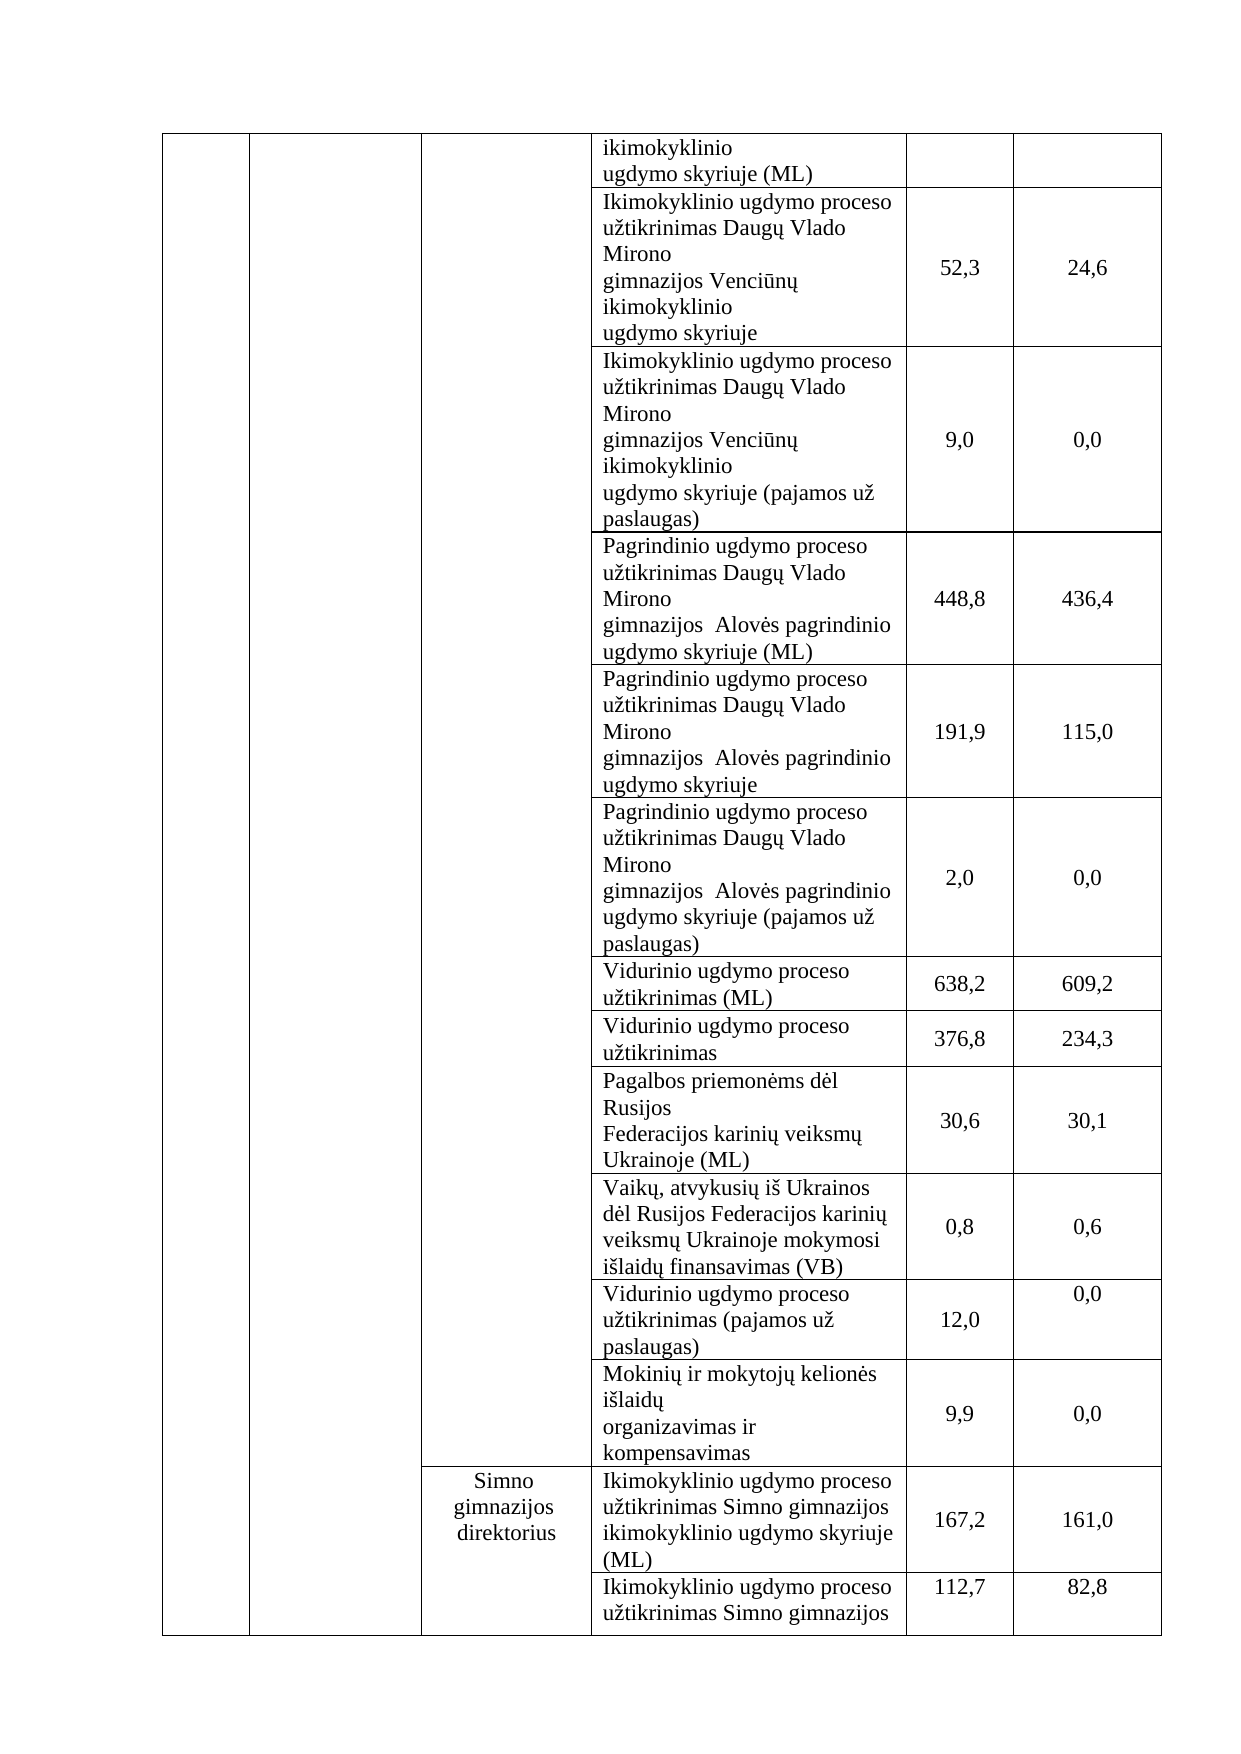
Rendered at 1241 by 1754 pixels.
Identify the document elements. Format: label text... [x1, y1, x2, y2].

table_cell Ikimokyklinio ugdymo proceso užtikrinimas Daugų Vlado Mirono gimnazijos Venciūnų ikimokyklinio ugdymo skyriuje [592, 188, 906, 346]
table_cell Pagrindinio ugdymo proceso užtikrinimas Daugų Vlado Mirono gimnazijos Alovės pagrindinio ugdymo skyriuje [592, 665, 906, 797]
table_cell 161,0 [1014, 1467, 1161, 1572]
table_cell [1162, 133, 1167, 187]
table_cell 2,0 [907, 798, 1013, 956]
table_cell Simno gimnazijos direktorius [422, 1467, 591, 1635]
table_cell [1162, 1173, 1167, 1279]
table_cell [1162, 1359, 1167, 1466]
table_cell Pagrindinio ugdymo proceso užtikrinimas Daugų Vlado Mirono gimnazijos Alovės pagrindinio ugdymo skyriuje (ML) [592, 533, 906, 664]
table_cell 30,6 [907, 1067, 1013, 1173]
table_cell [1162, 1066, 1167, 1173]
table_cell [1162, 1572, 1167, 1635]
table_cell 191,9 [907, 665, 1013, 797]
table_cell Mokinių ir mokytojų kelionės išlaidų organizavimas ir kompensavimas [592, 1360, 906, 1466]
table_cell Ikimokyklinio ugdymo proceso užtikrinimas Simno gimnazijos ikimokyklinio ugdymo skyriuje (ML) [592, 1467, 906, 1572]
table_cell [1162, 956, 1167, 1010]
table_cell [1162, 187, 1167, 346]
table_cell 0,0 [1014, 798, 1161, 956]
table_cell 115,0 [1014, 665, 1161, 797]
table_cell Ikimokyklinio ugdymo proceso užtikrinimas Daugų Vlado Mirono gimnazijos Venciūnų ikimokyklinio ugdymo skyriuje (pajamos už paslaugas) [592, 347, 906, 531]
table_cell 112,7 [907, 1573, 1013, 1635]
table_cell [1162, 346, 1167, 531]
table_cell 9,9 [907, 1360, 1013, 1466]
table_cell 0,8 [907, 1174, 1013, 1279]
table_cell Vidurinio ugdymo proceso užtikrinimas (pajamos už paslaugas) [592, 1280, 906, 1359]
table_cell 0,0 [1014, 1360, 1161, 1466]
table_cell 0,0 [1014, 1280, 1161, 1359]
table_cell [907, 134, 1013, 187]
table_cell 0,0 [1014, 347, 1161, 531]
table_cell 448,8 [907, 533, 1013, 664]
table_cell 52,3 [907, 188, 1013, 346]
table_cell [1162, 797, 1167, 956]
table_cell 167,2 [907, 1467, 1013, 1572]
table_cell [1162, 1466, 1167, 1572]
table_cell 82,8 [1014, 1573, 1161, 1635]
table_cell 12,0 [907, 1280, 1013, 1359]
table_cell 234,3 [1014, 1011, 1161, 1066]
table_cell 436,4 [1014, 533, 1161, 664]
table_cell [1014, 134, 1161, 187]
table_cell 9,0 [907, 347, 1013, 531]
table_cell [1162, 1279, 1167, 1359]
table_cell [1162, 1010, 1167, 1066]
table_cell Vidurinio ugdymo proceso užtikrinimas (ML) [592, 957, 906, 1010]
table_cell 638,2 [907, 957, 1013, 1010]
table_cell 24,6 [1014, 188, 1161, 346]
table_cell 0,6 [1014, 1174, 1161, 1279]
table_cell Pagalbos priemonėms dėl Rusijos Federacijos karinių veiksmų Ukrainoje (ML) [592, 1067, 906, 1173]
table_cell [163, 134, 249, 1635]
table_cell Pagrindinio ugdymo proceso užtikrinimas Daugų Vlado Mirono gimnazijos Alovės pagrindinio ugdymo skyriuje (pajamos už paslaugas) [592, 798, 906, 956]
table_cell ikimokyklinio ugdymo skyriuje (ML) [592, 134, 906, 187]
table_cell [1162, 664, 1167, 797]
table_cell [1162, 531, 1167, 664]
table_cell [250, 134, 421, 1635]
table_cell 376,8 [907, 1011, 1013, 1066]
table_cell [422, 134, 591, 1466]
table_cell 609,2 [1014, 957, 1161, 1010]
table_cell Vaikų, atvykusių iš Ukrainos dėl Rusijos Federacijos karinių veiksmų Ukrainoje mokymosi išlaidų finansavimas (VB) [592, 1174, 906, 1279]
table_cell Vidurinio ugdymo proceso užtikrinimas [592, 1011, 906, 1066]
table_cell 30,1 [1014, 1067, 1161, 1173]
table_cell Ikimokyklinio ugdymo proceso užtikrinimas Simno gimnazijos [592, 1573, 906, 1635]
